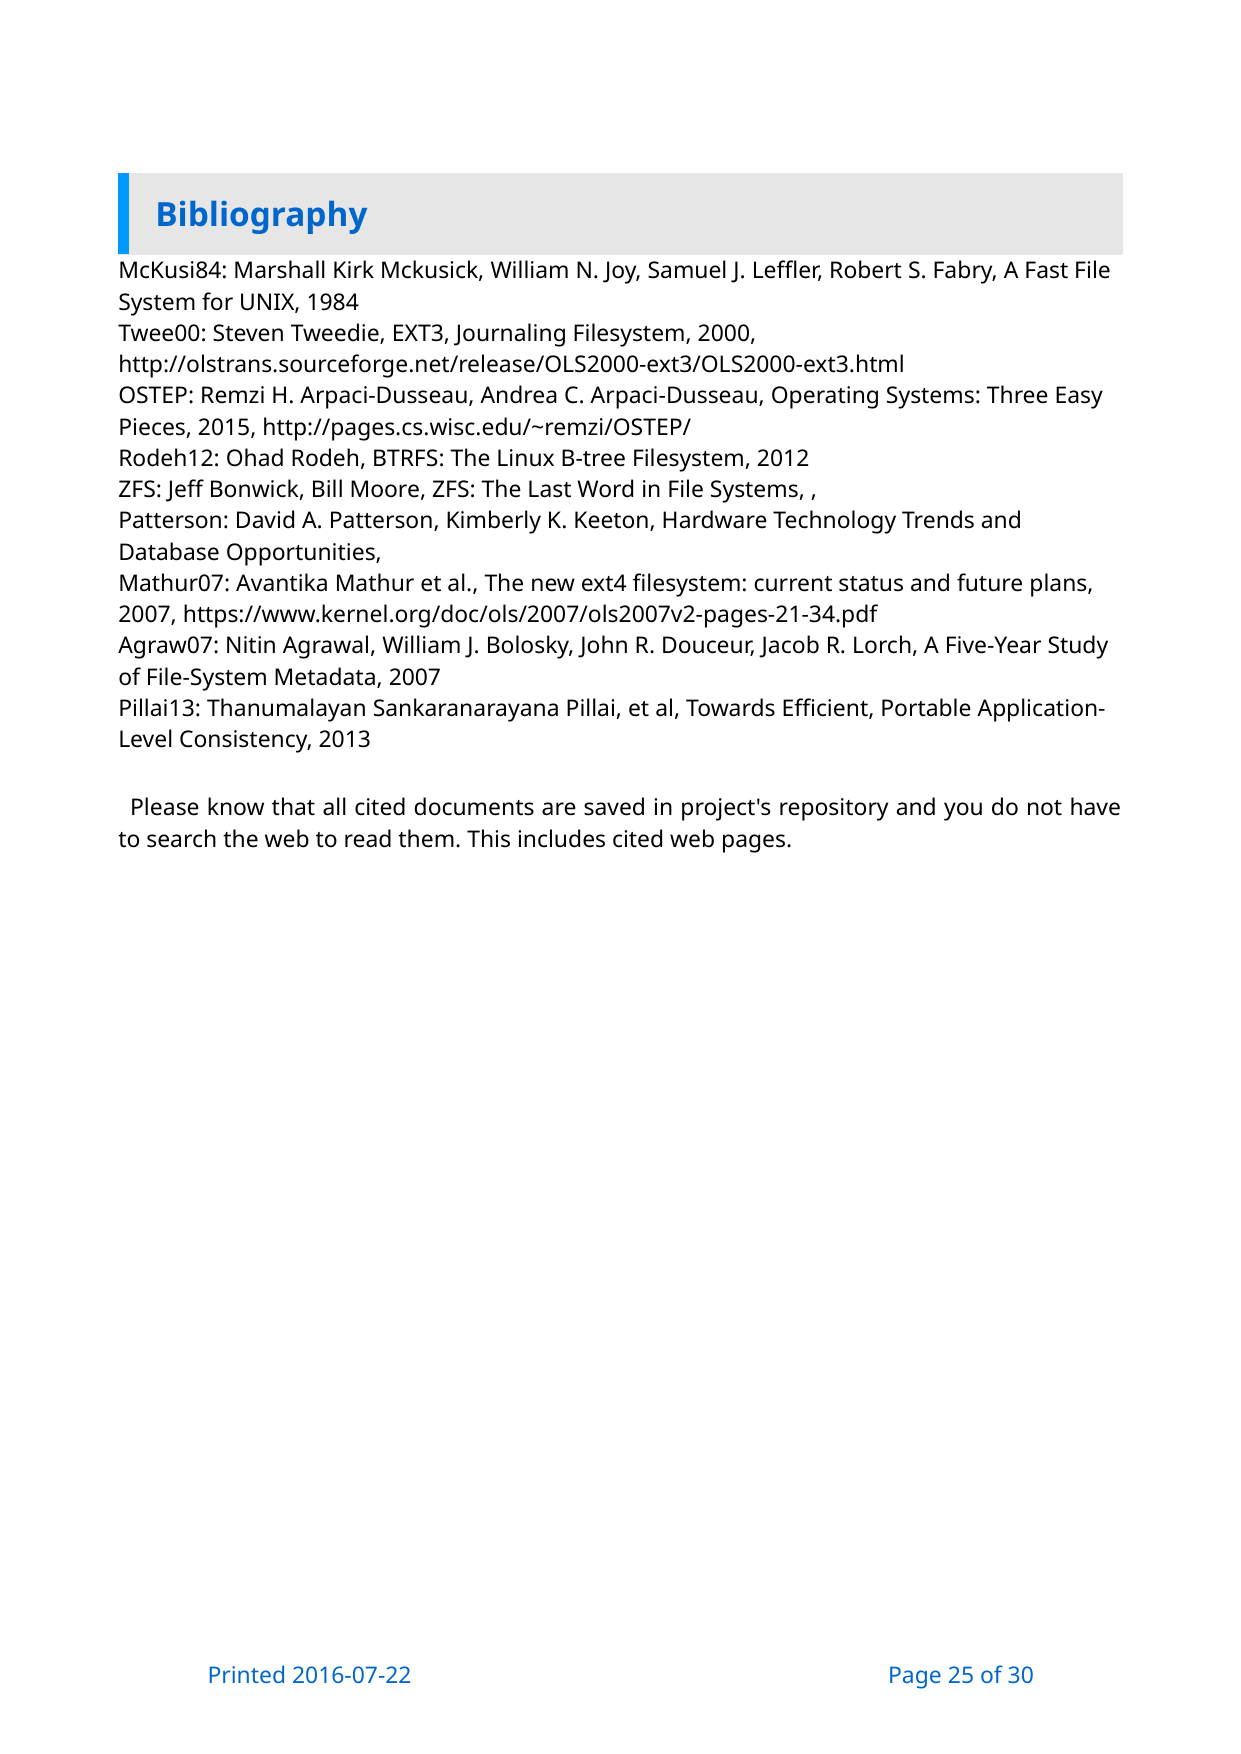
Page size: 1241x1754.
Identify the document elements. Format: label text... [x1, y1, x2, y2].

text Patterson: David A. Patterson, Kimberly K. Keeton, Hardware Technology Trends and Database Opportunities, [118, 504, 1122, 567]
text Please know that all cited documents are saved in project's repository and you do not have to search the web to read them. This includes cited web pages. [118, 791, 1122, 854]
text Mathur07: Avantika Mathur et al., The new ext4 filesystem: current status and future plans, 2007, https://www.kernel.org/doc/ols/2007/ols2007v2-pages-21-34.pdf [118, 567, 1122, 629]
text Pillai13: Thanumalayan Sankaranarayana Pillai, et al, Towards Efficient, Portable Application-Level Consistency, 2013 [118, 692, 1122, 754]
text ZFS: Jeff Bonwick, Bill Moore, ZFS: The Last Word in File Systems, , [118, 473, 1122, 504]
text McKusi84: Marshall Kirk Mckusick, William N. Joy, Samuel J. Leffler, Robert S. Fabry, A Fast File System for UNIX, 1984 [118, 255, 1122, 317]
text Agraw07: Nitin Agrawal, William J. Bolosky, John R. Douceur, Jacob R. Lorch, A Five-Year Study of File-System Metadata, 2007 [118, 629, 1122, 692]
text Rodeh12: Ohad Rodeh, BTRFS: The Linux B-tree Filesystem, 2012 [118, 442, 1122, 473]
text Twee00: Steven Tweedie, EXT3, Journaling Filesystem, 2000, http://olstrans.sourceforge.net/release/OLS2000-ext3/OLS2000-ext3.html [118, 317, 1122, 379]
subtitle Bibliography [129, 174, 1122, 254]
text OSTEP: Remzi H. Arpaci-Dusseau, Andrea C. Arpaci-Dusseau, Operating Systems: Three Easy Pieces, 2015, http://pages.cs.wisc.edu/~remzi/OSTEP/ [118, 379, 1122, 442]
